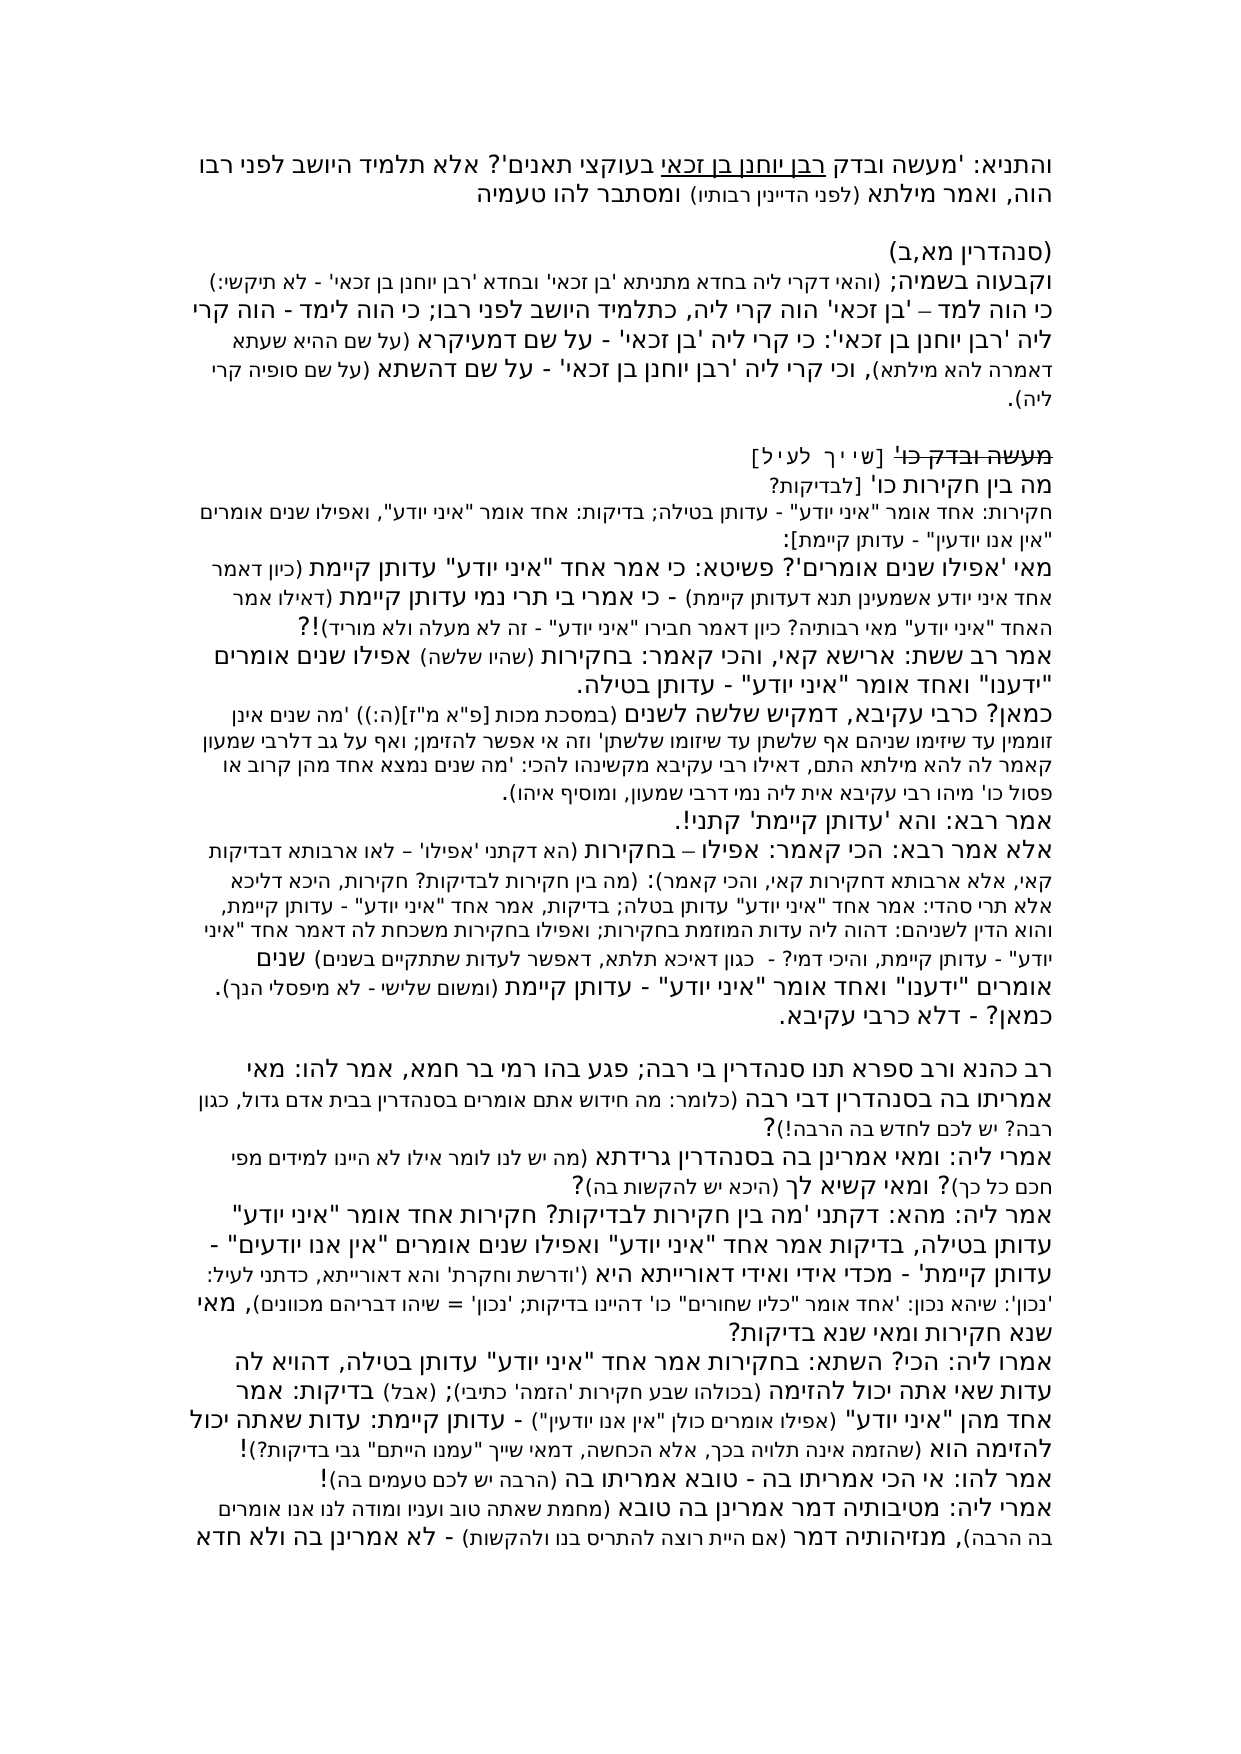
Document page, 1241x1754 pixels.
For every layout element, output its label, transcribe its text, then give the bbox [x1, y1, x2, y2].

text כמאן? כרבי עקיבא, דמקיש שלשה לשנים (במסכת מכות [פ"א מ"ז](ה:)) 'מה שנים אינן זוממין עד שיזימו שניהם אף שלשתן עד שיזומו שלשתן' וזה אי אפשר להזימן; ואף על גב דלרבי שמעון קאמר לה להא מילתא התם, דאילו רבי עקיבא מקשינהו להכי: 'מה שנים נמצא אחד מהן קרוב או פסול כו' מיהו רבי עקיבא אית ליה נמי דרבי שמעון, ומוסיף איהו). [187, 699, 1053, 806]
text אמרי ליה: ומאי אמרינן בה בסנהדרין גרידתא (מה יש לנו לומר אילו לא היינו למידים מפי חכם כל כך)? ומאי קשיא לך (היכא יש להקשות בה)? [187, 1142, 1053, 1201]
text וקבעוה בשמיה; (והאי דקרי ליה בחדא מתניתא 'בן זכאי' ובחדא 'רבן יוחנן בן זכאי' - לא תיקשי:) כי הוה למד – 'בן זכאי' הוה קרי ליה, כתלמיד היושב לפני רבו; כי הוה לימד - הוה קרי ליה 'רבן יוחנן בן זכאי': כי קרי ליה 'בן זכאי' - על שם דמעיקרא (על שם ההיא שעתא דאמרה להא מילתא), וכי קרי ליה 'רבן יוחנן בן זכאי' - על שם דהשתא (על שם סופיה קרי ליה). [187, 266, 1053, 412]
text אמרו ליה: הכי? השתא: בחקירות אמר אחד "איני יודע" עדותן בטילה, דהויא לה עדות שאי אתה יכול להזימה (בכולהו שבע חקירות 'הזמה' כתיבי); (אבל) בדיקות: אמר אחד מהן "איני יודע" (אפילו אומרים כולן "אין אנו יודעין") - עדותן קיימת: עדות שאתה יכול להזימה הוא (שהזמה אינה תלויה בכך, אלא הכחשה, דמאי שייך "עמנו הייתם" גבי בדיקות?)! [187, 1347, 1053, 1464]
text מה בין חקירות כו' [לבדיקות? [187, 471, 1053, 500]
text אמרי ליה: מטיבותיה דמר אמרינן בה טובא (מחמת שאתה טוב ועניו ומודה לנו אנו אומרים בה הרבה), מנזיהותיה דמר (אם היית רוצה להתריס בנו ולהקשות) - לא אמרינן בה ולא חדא [187, 1493, 1053, 1551]
text אמר רב ששת: ארישא קאי, והכי קאמר: בחקירות (שהיו שלשה) אפילו שנים אומרים "ידענו" ואחד אומר "איני יודע" - עדותן בטילה. [187, 641, 1053, 699]
text אלא אמר רבא: הכי קאמר: אפילו – בחקירות (הא דקתני 'אפילו' – לאו ארבותא דבדיקות קאי, אלא ארבותא דחקירות קאי, והכי קאמר): (מה בין חקירות לבדיקות? חקירות, היכא דליכא אלא תרי סהדי: אמר אחד "איני יודע" עדותן בטלה; בדיקות, אמר אחד "איני יודע" - עדותן קיימת, והוא הדין לשניהם: דהוה ליה עדות המוזמת בחקירות; ואפילו בחקירות משכחת לה דאמר אחד "איני יודע" - עדותן קיימת, והיכי דמי? - כגון דאיכא תלתא, דאפשר לעדות שתתקיים בשנים) שנים אומרים "ידענו" ואחד אומר "איני יודע" - עדותן קיימת (ומשום שלישי - לא מיפסלי הנך). [187, 836, 1053, 1001]
text (סנהדרין מא,ב) [187, 237, 1053, 266]
text אמר רבא: והא 'עדותן קיימת' קתני!. [187, 806, 1053, 836]
text מאי 'אפילו שנים אומרים'? פשיטא: כי אמר אחד "איני יודע" עדותן קיימת (כיון דאמר אחד איני יודע אשמעינן תנא דעדותן קיימת) - כי אמרי בי תרי נמי עדותן קיימת (דאילו אמר האחד "איני יודע" מאי רבותיה? כיון דאמר חבירו "איני יודע" - זה לא מעלה ולא מוריד)!? [187, 553, 1053, 641]
text מעשה ובדק כו' [שייך לעיל] [187, 441, 1053, 471]
text כמאן? - דלא כרבי עקיבא. [187, 1001, 1053, 1031]
text אמר ליה: מהא: דקתני 'מה בין חקירות לבדיקות? חקירות אחד אומר "איני יודע" עדותן בטילה, בדיקות אמר אחד "איני יודע" ואפילו שנים אומרים "אין אנו יודעים" - עדותן קיימת' - מכדי אידי ואידי דאורייתא היא ('ודרשת וחקרת' והא דאורייתא, כדתני לעיל: 'נכון': שיהא נכון: 'אחד אומר "כליו שחורים" כו' דהיינו בדיקות; 'נכון' = שיהו דבריהם מכוונים), מאי שנא חקירות ומאי שנא בדיקות? [187, 1201, 1053, 1347]
text והתניא: 'מעשה ובדק רבן יוחנן בן זכאי בעוקצי תאנים'? אלא תלמיד היושב לפני רבו הוה, ואמר מילתא (לפני הדיינין רבותיו) ומסתבר להו טעמיה [187, 150, 1053, 208]
text רב כהנא ורב ספרא תנו סנהדרין בי רבה; פגע בהו רמי בר חמא, אמר להו: מאי אמריתו בה בסנהדרין דבי רבה (כלומר: מה חידוש אתם אומרים בסנהדרין בבית אדם גדול, כגון רבה? יש לכם לחדש בה הרבה!)? [187, 1054, 1053, 1142]
text אמר להו: אי הכי אמריתו בה - טובא אמריתו בה (הרבה יש לכם טעמים בה)! [187, 1464, 1053, 1493]
text חקירות: אחד אומר "איני יודע" - עדותן בטילה; בדיקות: אחד אומר "איני יודע", ואפילו שנים אומרים "אין אנו יודעין" - עדותן קיימת]: [187, 500, 1053, 553]
